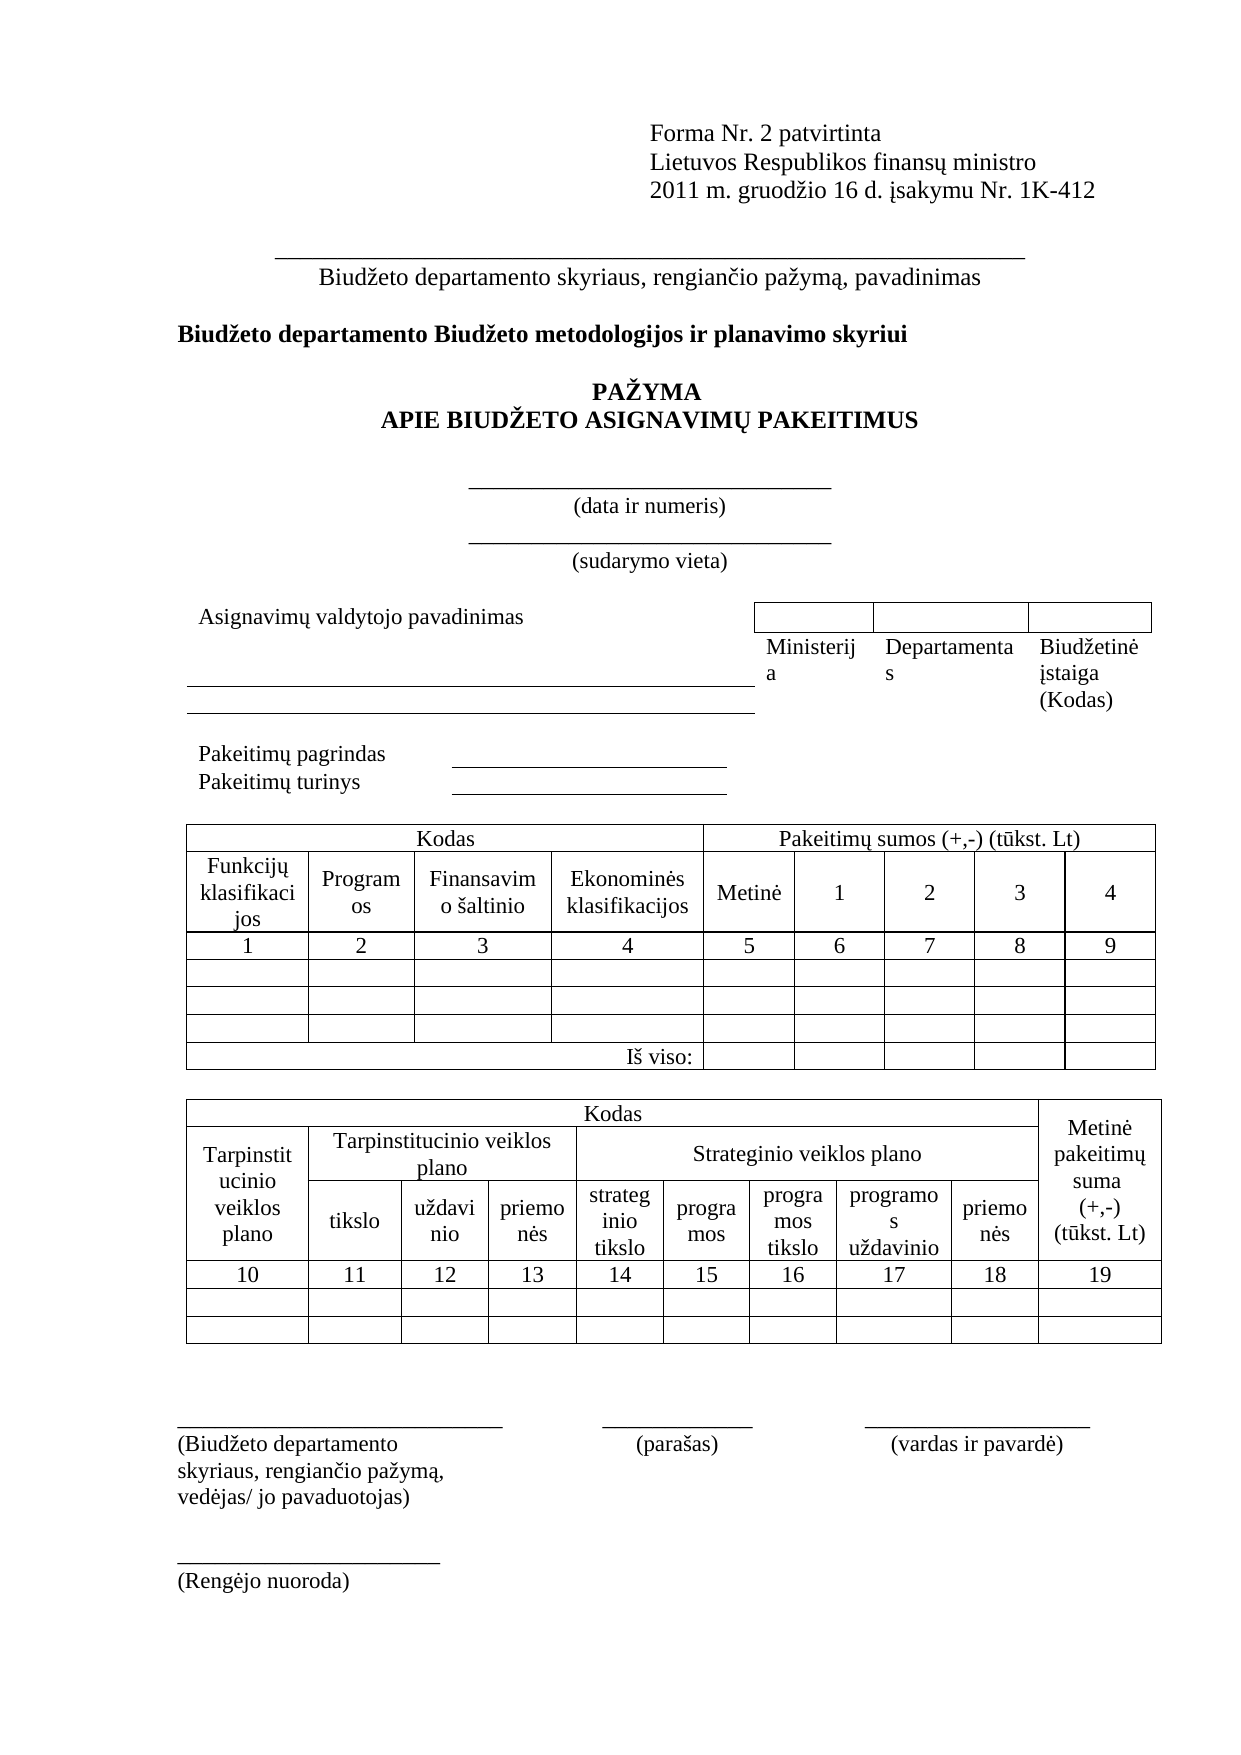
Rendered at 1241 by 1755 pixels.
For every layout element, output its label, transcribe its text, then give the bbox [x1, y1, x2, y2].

table_cell [415, 987, 551, 1014]
table_cell 9 [1066, 933, 1155, 959]
table_cell [727, 740, 754, 767]
table_cell [1028, 740, 1151, 767]
table_cell 4 [1066, 852, 1155, 931]
table_cell Departamentas [874, 633, 1028, 686]
table_cell 10 [187, 1261, 308, 1287]
table_cell Pakeitimų pagrindas [187, 740, 452, 767]
text _____________________________ [177, 518, 1122, 547]
table_cell [1066, 1015, 1155, 1042]
text (sudarymo vieta) [177, 547, 1122, 573]
table_header [874, 603, 1028, 632]
table_header Kodas [187, 1100, 1038, 1126]
table_cell 6 [795, 933, 884, 959]
table_cell [975, 960, 1064, 986]
table_cell uždavinio [402, 1181, 488, 1260]
table_cell [1039, 1317, 1161, 1343]
table_cell [885, 1015, 974, 1042]
text (Rengėjo nuoroda) [177, 1567, 1122, 1593]
table_cell [664, 1289, 749, 1316]
table_cell [704, 1015, 794, 1042]
table_cell [309, 1289, 401, 1316]
table_cell Iš viso: [187, 1043, 703, 1069]
table_cell programos uždavinio [837, 1181, 951, 1260]
table_cell 7 [885, 933, 974, 959]
table_cell [552, 987, 703, 1014]
table_cell 11 [309, 1261, 401, 1287]
table_cell programos tikslo [750, 1181, 836, 1260]
table_cell 3 [975, 852, 1064, 931]
table_cell [402, 1317, 488, 1343]
table_cell [415, 1015, 551, 1042]
table_cell [704, 987, 794, 1014]
table_cell [1028, 767, 1151, 794]
table_header Kodas [187, 825, 703, 851]
table_cell Ekonominės klasifikacijos [552, 852, 703, 931]
table_cell 1 [187, 933, 308, 959]
table_cell [727, 714, 754, 740]
table_cell [975, 1015, 1064, 1042]
text vedėjas/ jo pavaduotojas) [177, 1483, 1122, 1509]
table_cell 18 [952, 1261, 1038, 1287]
table_cell [874, 740, 1028, 767]
table_cell 16 [750, 1261, 836, 1287]
table_header Metinė pakeitimų suma (+,-) (tūkst. Lt) [1039, 1100, 1161, 1260]
table_cell 15 [664, 1261, 749, 1287]
table_cell [187, 1289, 308, 1316]
table_header Asignavimų valdytojo pavadinimas [187, 602, 754, 632]
table_cell [885, 1043, 974, 1069]
table_cell Tarpinstitucinio veiklos plano [187, 1127, 308, 1260]
table_cell 4 [552, 933, 703, 959]
table_cell [975, 987, 1064, 1014]
table_cell [1066, 960, 1155, 986]
table_cell [187, 714, 727, 740]
table_cell (Kodas) [1028, 686, 1151, 713]
table_cell [187, 1015, 308, 1042]
table_cell [704, 1043, 794, 1069]
table_cell [795, 1043, 884, 1069]
table_cell [755, 686, 874, 713]
table_cell [187, 687, 754, 713]
table_cell [664, 1317, 749, 1343]
table_cell [415, 960, 551, 986]
table_cell [402, 1289, 488, 1316]
table_cell 5 [704, 933, 794, 959]
table_cell [755, 767, 874, 794]
table_cell [750, 1289, 836, 1316]
table_cell 14 [577, 1261, 663, 1287]
table_cell tikslo [309, 1181, 401, 1260]
text Biudžeto departamento skyriaus, rengiančio pažymą, pavadinimas [177, 262, 1122, 291]
table_cell programos [664, 1181, 749, 1260]
table_cell 3 [415, 933, 551, 959]
text 2011 m. gruodžio 16 d. įsakymu Nr. 1K-412 [649, 176, 1122, 204]
table_cell [952, 1317, 1038, 1343]
text (data ir numeris) [177, 492, 1122, 518]
table_cell 2 [885, 852, 974, 931]
table_cell Biudžetinė įstaiga [1028, 633, 1151, 686]
text _____________________________ [177, 463, 1122, 492]
table_cell [952, 1289, 1038, 1316]
table_cell [874, 767, 1028, 794]
table_cell 2 [309, 933, 414, 959]
text Lietuvos Respublikos finansų ministro [649, 147, 1122, 176]
table_cell [552, 1015, 703, 1042]
table_header [1029, 603, 1151, 632]
table_cell [837, 1289, 951, 1316]
table_cell 13 [489, 1261, 576, 1287]
table_header Pakeitimų sumos (+,-) (tūkst. Lt) [704, 825, 1155, 851]
text PAŽYMA APIE BIUDŽETO ASIGNAVIMŲ PAKEITIMUS [177, 377, 1122, 434]
table_cell [727, 767, 754, 794]
table_cell [187, 1317, 308, 1343]
table_cell [452, 768, 727, 794]
table_cell Metinė [704, 852, 794, 931]
table_cell [704, 960, 794, 986]
table_cell [309, 987, 414, 1014]
table_cell [489, 1317, 576, 1343]
table_cell [837, 1317, 951, 1343]
table_cell [552, 960, 703, 986]
table_cell [577, 1289, 663, 1316]
text (Biudžeto departamento (parašas) (vardas ir pavardė) [177, 1430, 1122, 1457]
table_cell [309, 1015, 414, 1042]
table_cell [187, 960, 308, 986]
table_cell [795, 987, 884, 1014]
table_cell 12 [402, 1261, 488, 1287]
text __________________________ ____________ __________________ [177, 1402, 1122, 1430]
table_cell [795, 960, 884, 986]
table_cell 1 [795, 852, 884, 931]
text ____________________________________________________________ [177, 233, 1122, 262]
table_cell strateginio tikslo [577, 1181, 663, 1260]
text skyriaus, rengiančio pažymą, [177, 1457, 1122, 1483]
table_cell [975, 1043, 1064, 1069]
table_cell [885, 960, 974, 986]
table_header [755, 603, 873, 632]
table_cell Strateginio veiklos plano [577, 1127, 1038, 1180]
table_cell priemonės [952, 1181, 1038, 1260]
table_cell [1066, 1043, 1155, 1069]
table_cell 17 [837, 1261, 951, 1287]
text _____________________ [177, 1538, 1122, 1567]
table_cell [1039, 1289, 1161, 1316]
table_cell [1066, 987, 1155, 1014]
table_cell [885, 987, 974, 1014]
table_cell [187, 987, 308, 1014]
table_cell priemonės [489, 1181, 576, 1260]
table_cell Finansavimo šaltinio [415, 852, 551, 931]
table_cell 19 [1039, 1261, 1161, 1287]
text Biudžeto departamento Biudžeto metodologijos ir planavimo skyriui [177, 319, 1122, 348]
table_cell [309, 960, 414, 986]
table_cell [577, 1317, 663, 1343]
table_cell [795, 1015, 884, 1042]
table_cell Ministerija [755, 633, 874, 686]
table_cell [755, 713, 1151, 740]
table_cell Pakeitimų turinys [187, 767, 452, 794]
text Forma Nr. 2 patvirtinta [649, 118, 1122, 147]
table_cell 8 [975, 933, 1064, 959]
table_cell [874, 686, 1028, 713]
table_cell [309, 1317, 401, 1343]
table_cell [187, 632, 754, 686]
table_cell Programos [309, 852, 414, 931]
table_cell [755, 740, 874, 767]
table_cell [750, 1317, 836, 1343]
table_cell Tarpinstitucinio veiklos plano [309, 1127, 576, 1180]
table_cell [489, 1289, 576, 1316]
table_cell Funkcijų klasifikacijos [187, 852, 308, 931]
table_cell [452, 740, 727, 767]
